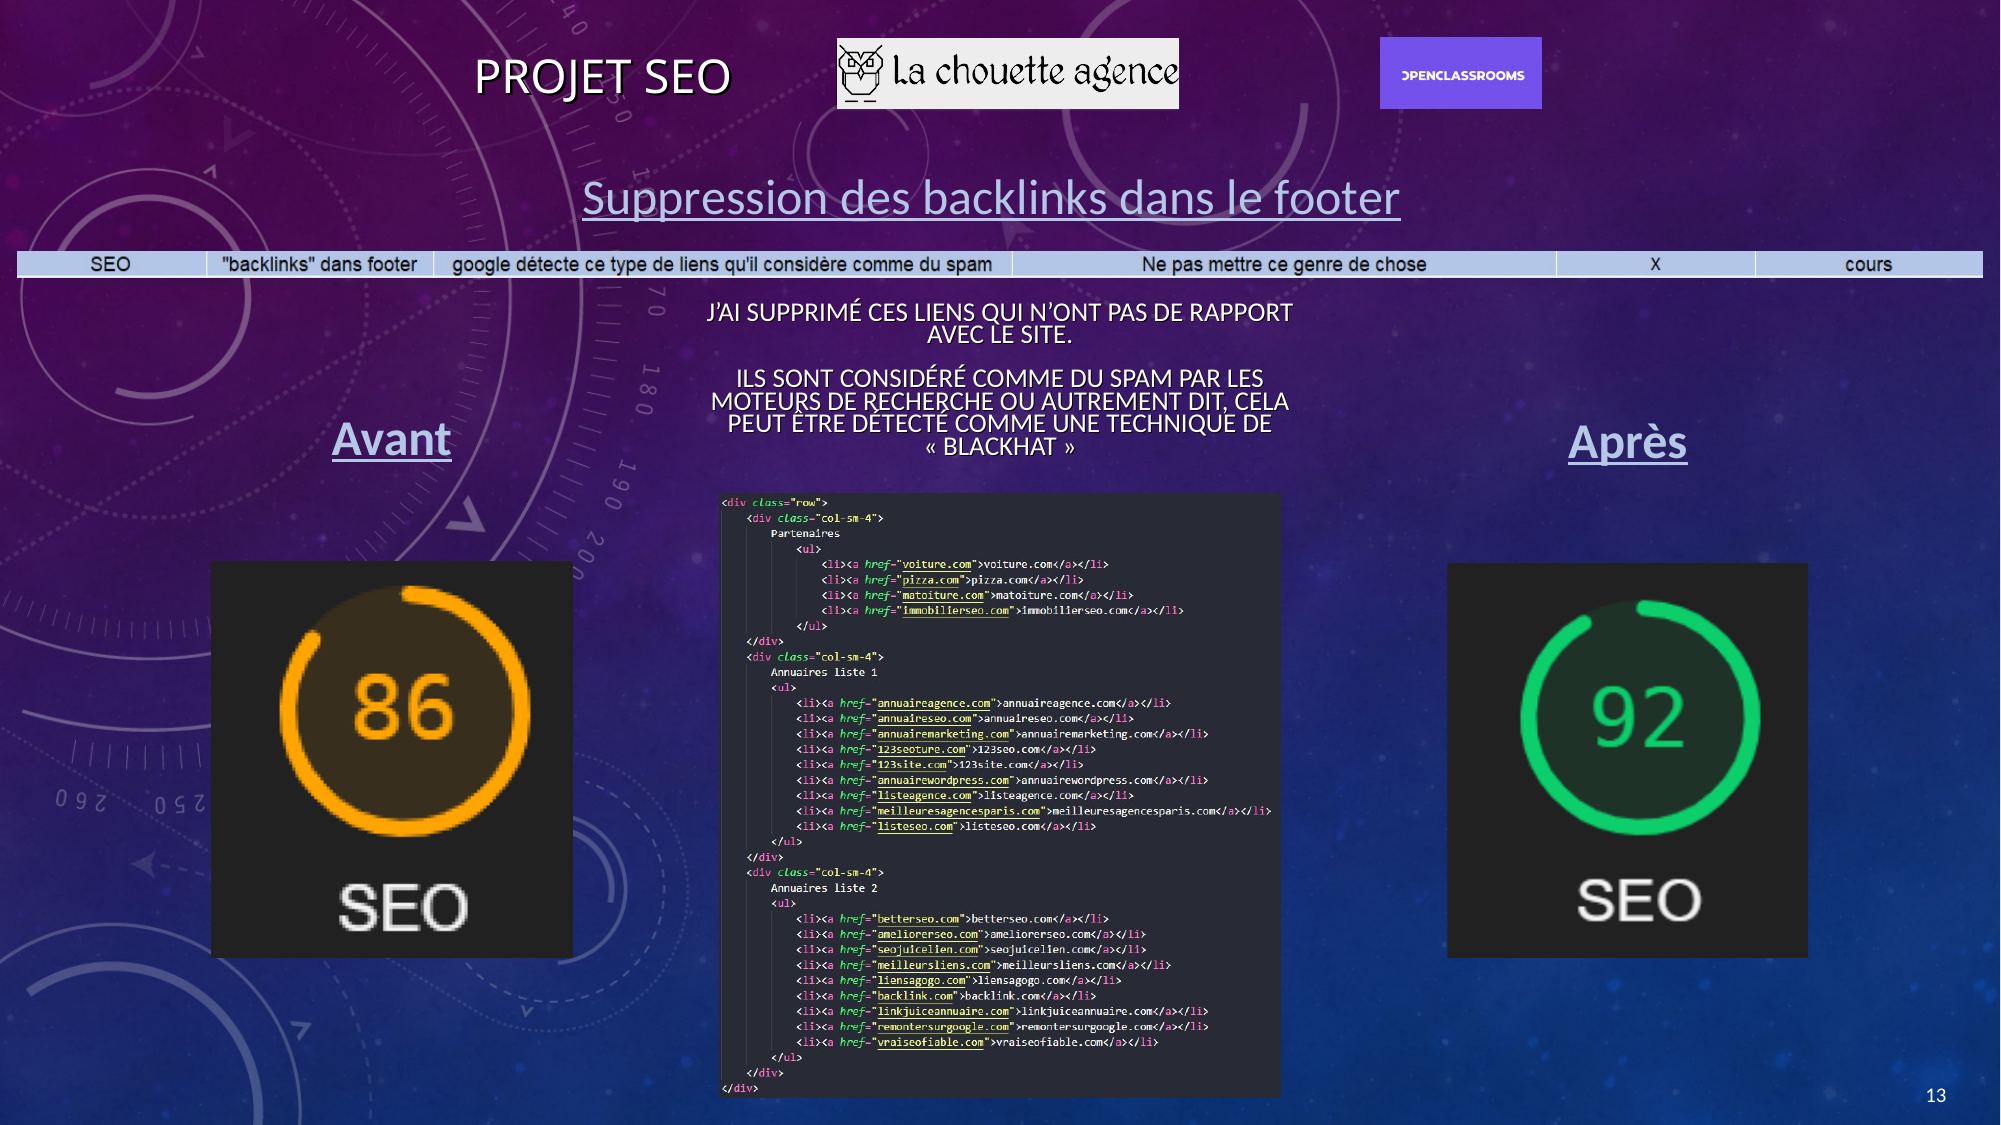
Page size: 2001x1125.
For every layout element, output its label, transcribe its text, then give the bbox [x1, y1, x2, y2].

picture [719, 493, 1281, 1098]
text_box [1910, 1062, 2000, 1125]
text_box Avant [305, 397, 478, 474]
title Projet SEO avec [458, 38, 836, 111]
picture [17, 251, 1983, 278]
subtitle J’ai supprimé ces liens qui n’ont pas de rapport avec le site. Ils sont considéré comme du spam par les moteurs de recherche ou autrement dit, cela peut être détecté comme une technique de « blackhat » [666, 295, 1334, 475]
picture [1447, 563, 1809, 958]
picture [1380, 37, 1542, 109]
text_box Suppression des backlinks dans le footer [211, 156, 1773, 233]
picture [836, 37, 1180, 109]
title Projet SEO avec [1178, 38, 1542, 111]
text_box Après [1541, 400, 1714, 477]
picture [211, 561, 573, 958]
